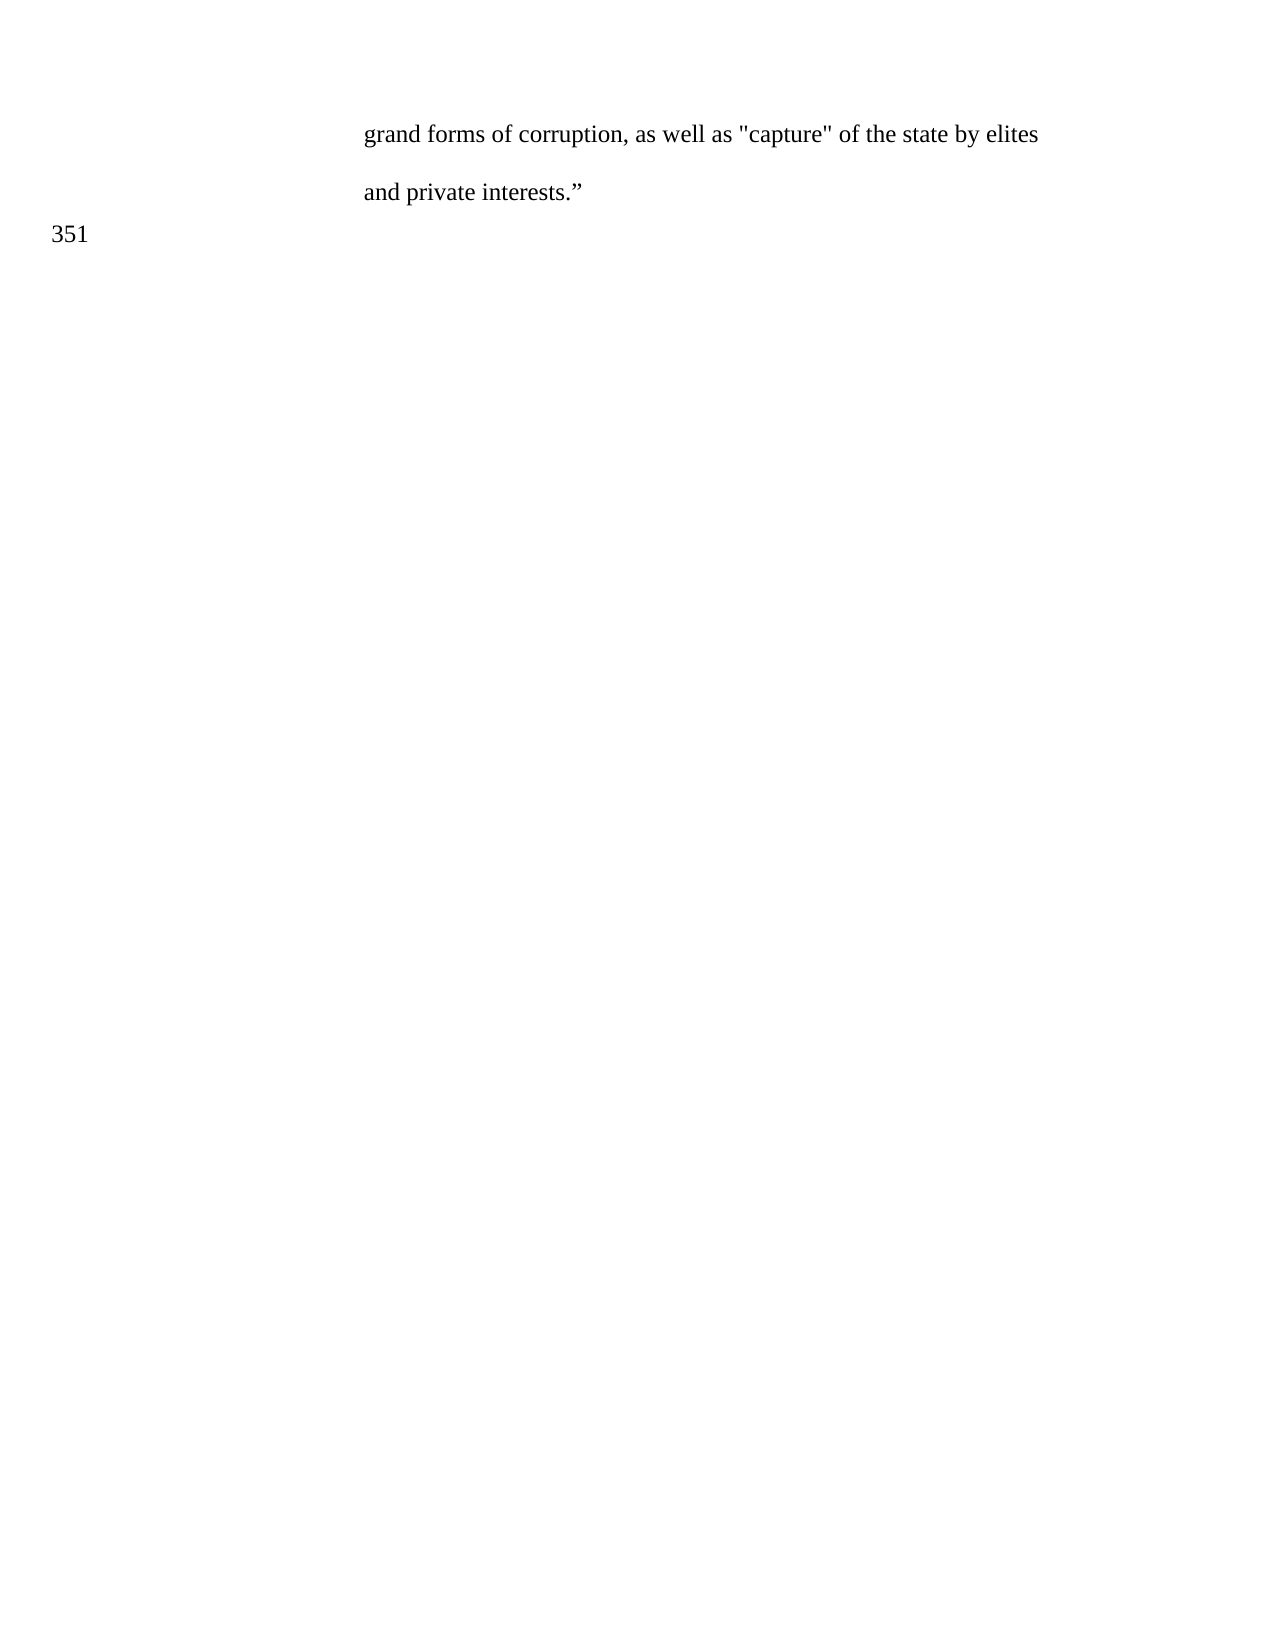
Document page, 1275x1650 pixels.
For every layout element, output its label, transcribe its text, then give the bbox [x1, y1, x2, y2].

table_cell [119, 119, 351, 218]
table_cell grand forms of corruption, as well as "capture" of the state by elites and private interests.” [352, 119, 1092, 218]
